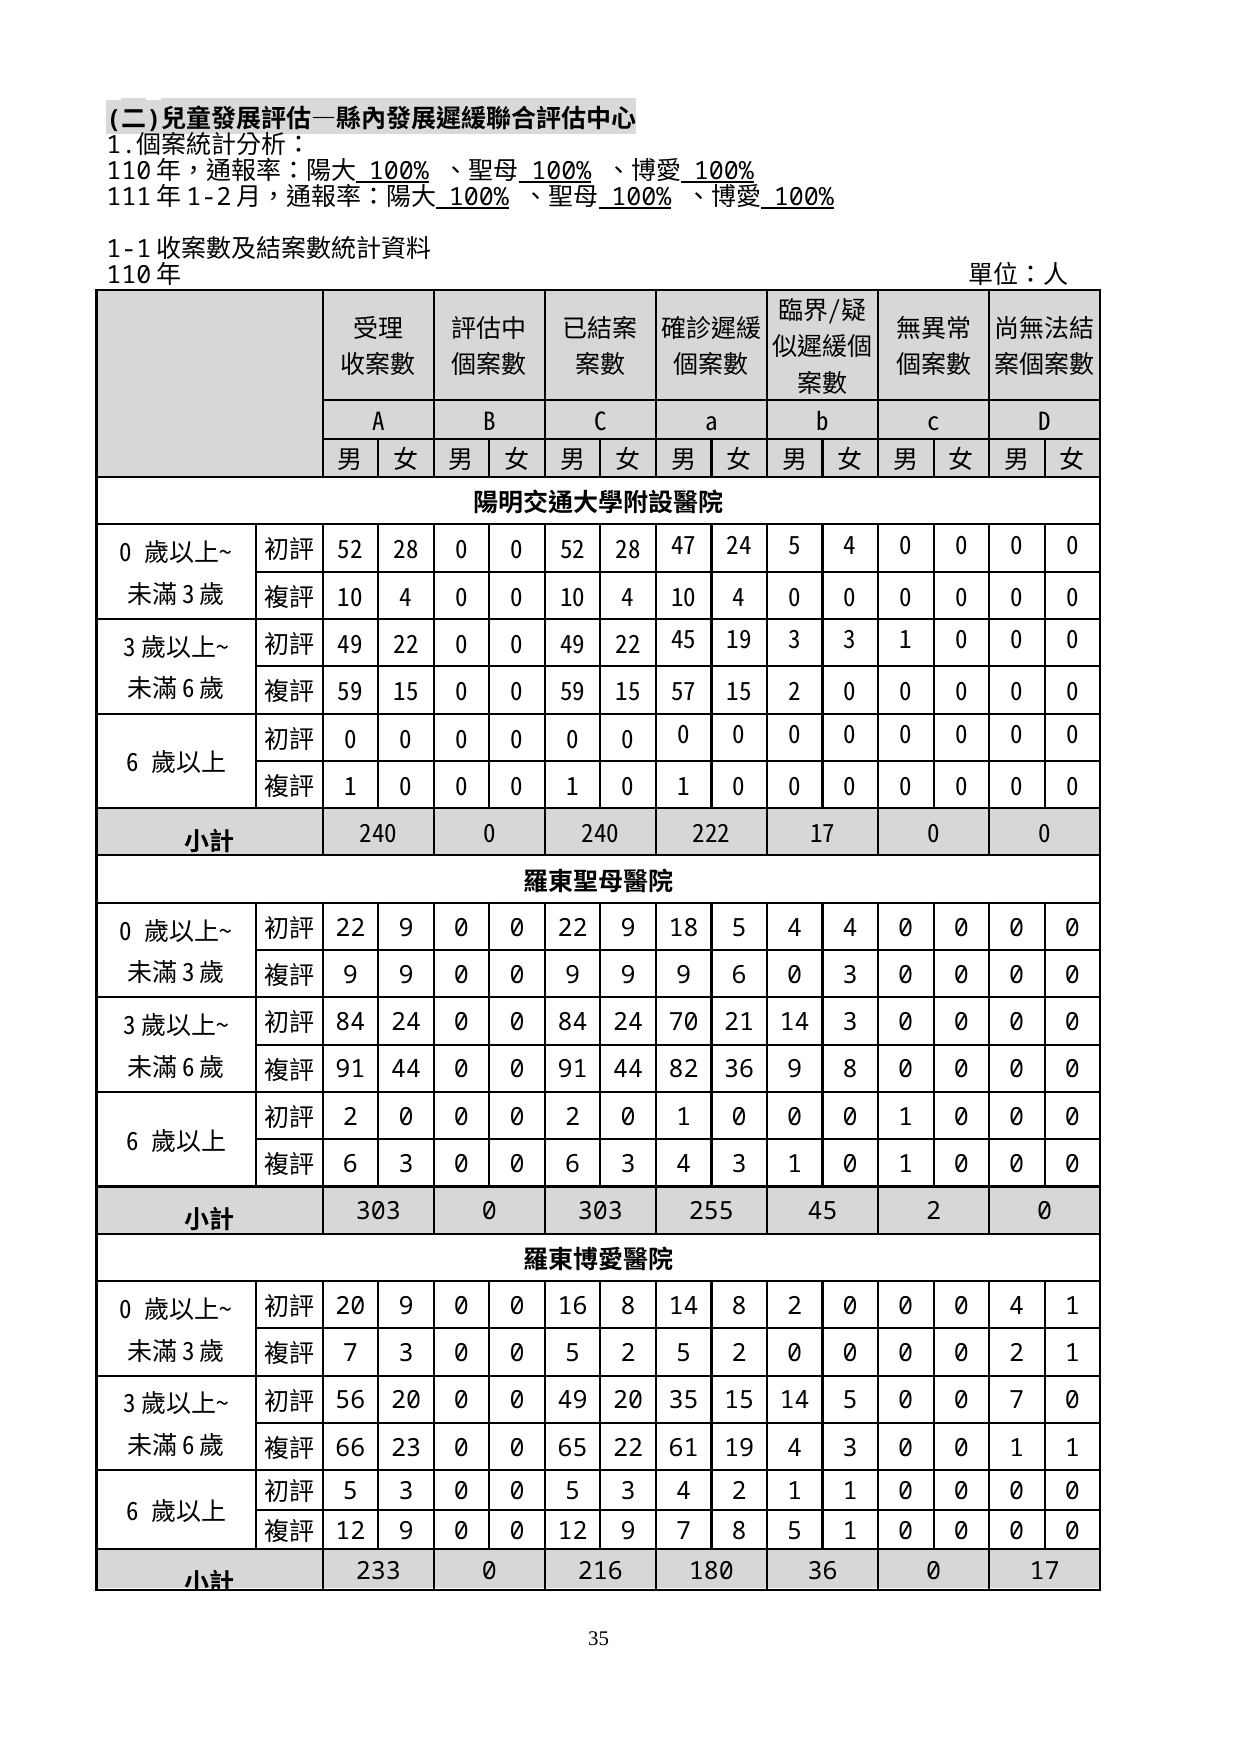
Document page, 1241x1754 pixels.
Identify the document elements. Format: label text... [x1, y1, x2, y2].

table_cell 0 [935, 1329, 988, 1374]
table_cell 初評 [257, 1377, 322, 1422]
table_cell 1 [768, 1140, 821, 1185]
table_cell 0 [824, 1140, 877, 1185]
table_cell 1 [1046, 1282, 1099, 1327]
table_cell 20 [324, 1282, 377, 1327]
table_cell 15 [713, 1377, 766, 1422]
table_cell 0 [879, 1511, 933, 1548]
table_cell 20 [379, 1377, 433, 1422]
table_cell 0 [824, 1282, 877, 1327]
table_cell 9 [379, 951, 433, 996]
table_cell 0 [435, 1188, 544, 1233]
table_cell 男 [657, 440, 710, 476]
table_cell 24 [601, 998, 655, 1043]
table_cell 6 [713, 951, 766, 996]
table_cell 0 [768, 951, 821, 996]
table_header 評估中 個案數 [435, 291, 544, 399]
table_cell 0 [879, 904, 933, 949]
table_cell b [768, 401, 877, 438]
table_cell 0 [490, 1140, 544, 1185]
table_cell 3歲以上~ 未滿6歲 [98, 998, 255, 1091]
table_cell 15 [601, 667, 655, 712]
table_cell 49 [546, 620, 599, 665]
table_cell 複評 [257, 1140, 322, 1185]
table_cell 19 [713, 1424, 766, 1469]
table_cell 1 [824, 1471, 877, 1509]
table_cell 52 [546, 525, 599, 571]
table_cell 0 [879, 715, 933, 760]
table_cell 0 [879, 1424, 933, 1469]
table_cell 0 [768, 1093, 821, 1138]
table_cell 3 [379, 1471, 433, 1509]
table_cell 0 [435, 1329, 488, 1374]
table_cell 0 [490, 1424, 544, 1469]
table_cell 0 [490, 904, 544, 949]
table_cell 3 [824, 998, 877, 1043]
table_cell 0 [435, 904, 488, 949]
table_cell C [546, 401, 655, 438]
table_cell 0 [935, 1046, 988, 1091]
table_cell 0 [601, 1093, 655, 1138]
table_cell 0 [990, 1046, 1044, 1091]
table_cell 0 [435, 1550, 544, 1588]
table_cell 0 [824, 667, 877, 712]
table_cell 複評 [257, 951, 322, 996]
table_cell 2 [879, 1188, 988, 1233]
table_cell 4 [601, 573, 655, 618]
table_cell 303 [546, 1188, 655, 1233]
table_cell 0 [990, 1511, 1044, 1548]
table_cell 5 [713, 904, 766, 949]
table_cell 複評 [257, 762, 322, 807]
table_cell 0 [435, 1282, 488, 1327]
table_cell 小計 [98, 1188, 322, 1233]
text 1.個案統計分析： [106, 132, 1090, 158]
table_cell 0 [1046, 762, 1099, 807]
table_header 臨界/疑似遲緩個案數 [768, 291, 877, 399]
table_cell 2 [601, 1329, 655, 1374]
table_cell 0 [935, 1471, 988, 1509]
text 1-1收案數及結案數統計資料 [106, 210, 1090, 262]
table_cell 0 [879, 951, 933, 996]
table_cell 24 [713, 525, 766, 571]
table_cell 12 [546, 1511, 599, 1548]
table_cell 0 [879, 1550, 988, 1588]
table_cell 1 [657, 762, 710, 807]
table_cell 0 [935, 715, 988, 760]
table_cell 3 [824, 1424, 877, 1469]
table_cell 女 [713, 440, 766, 476]
table_cell a [657, 401, 766, 438]
table_cell 0 [657, 715, 710, 760]
table_cell 0 [990, 1188, 1099, 1233]
table_cell 17 [990, 1550, 1099, 1588]
table_cell 2 [713, 1471, 766, 1509]
table_cell 3 [379, 1140, 433, 1185]
table_cell 12 [324, 1511, 377, 1548]
table_cell 82 [657, 1046, 710, 1091]
table_cell 4 [657, 1140, 710, 1185]
table_cell 4 [768, 904, 821, 949]
table_cell 男 [879, 440, 933, 476]
table_cell 59 [324, 667, 377, 712]
table_cell 0 [490, 1471, 544, 1509]
table_cell 36 [713, 1046, 766, 1091]
table_cell 21 [713, 998, 766, 1043]
table_cell 女 [935, 440, 988, 476]
table_cell 0 [879, 573, 933, 618]
table_cell 18 [657, 904, 710, 949]
table_cell 22 [379, 620, 433, 665]
table_cell 羅東聖母醫院 [98, 856, 1099, 902]
table_cell 女 [824, 440, 877, 476]
table_cell 5 [768, 1511, 821, 1548]
table_cell 10 [657, 573, 710, 618]
table_cell 0 [768, 715, 821, 760]
table_cell 45 [657, 620, 710, 665]
table_cell 45 [768, 1188, 877, 1233]
table_cell 0 [990, 1471, 1044, 1509]
table_cell 0 [713, 715, 766, 760]
table_cell 0 [490, 1046, 544, 1091]
table_cell 91 [546, 1046, 599, 1091]
table_cell 9 [379, 904, 433, 949]
table_cell 0 [879, 667, 933, 712]
table_cell 56 [324, 1377, 377, 1422]
table_cell 8 [601, 1282, 655, 1327]
table_cell 0 [935, 1093, 988, 1138]
table_cell 0 [935, 998, 988, 1043]
table_cell 0 [935, 667, 988, 712]
text 110年，通報率：陽大 100% 、聖母 100% 、博愛 100% [106, 158, 1090, 184]
table_cell 0 [379, 1093, 433, 1138]
table_cell 0 [990, 809, 1099, 854]
table_cell 0 [935, 525, 988, 571]
table_cell 28 [601, 525, 655, 571]
table_cell 0 [601, 762, 655, 807]
table_cell 9 [379, 1511, 433, 1548]
table_cell 61 [657, 1424, 710, 1469]
table_cell 3 [768, 620, 821, 665]
table_cell 陽明交通大學附設醫院 [98, 478, 1099, 523]
table_cell 0 [824, 762, 877, 807]
table_cell 3歲以上~ 未滿6歲 [98, 1377, 255, 1469]
table_cell 羅東博愛醫院 [98, 1235, 1099, 1280]
table_cell 1 [824, 1511, 877, 1548]
table_cell 0 [713, 762, 766, 807]
table_cell 4 [990, 1282, 1044, 1327]
table_cell 0 [990, 1093, 1044, 1138]
table_cell 6 歲以上 [98, 1471, 255, 1548]
table_cell 0 [824, 1093, 877, 1138]
table_cell 19 [713, 620, 766, 665]
table_cell 0 [435, 573, 488, 618]
table_cell 0 [435, 1424, 488, 1469]
table_cell 2 [713, 1329, 766, 1374]
table_cell 3 [713, 1140, 766, 1185]
table_cell 0 [768, 1329, 821, 1374]
table_cell 91 [324, 1046, 377, 1091]
table_cell 2 [768, 1282, 821, 1327]
table_cell D [990, 401, 1099, 438]
table_cell 0 [490, 620, 544, 665]
table_cell 0 [935, 762, 988, 807]
table_cell 20 [601, 1377, 655, 1422]
table_cell 0 [935, 1424, 988, 1469]
table_cell 0 [490, 1093, 544, 1138]
table_cell 0 [1046, 1046, 1099, 1091]
table_cell 0 [601, 715, 655, 760]
text 110年 單位：人 [106, 262, 1090, 288]
table_cell 84 [546, 998, 599, 1043]
table_cell 0 [990, 525, 1044, 571]
table_cell 0 [1046, 998, 1099, 1043]
table_cell 9 [546, 951, 599, 996]
table_cell 0 [1046, 573, 1099, 618]
table_cell 0 [435, 715, 488, 760]
text 111年1-2月，通報率：陽大 100% 、聖母 100% 、博愛 100% [106, 184, 1090, 210]
table_cell 0 [490, 1377, 544, 1422]
table_cell 複評 [257, 1329, 322, 1374]
table_cell 初評 [257, 1282, 322, 1327]
table_cell 初評 [257, 1471, 322, 1509]
table_cell 0 [490, 762, 544, 807]
table_cell 10 [546, 573, 599, 618]
table_cell 84 [324, 998, 377, 1043]
table_cell 7 [990, 1377, 1044, 1422]
table_cell 0 [879, 1282, 933, 1327]
table_cell 0 [935, 1377, 988, 1422]
table_cell 0 [490, 667, 544, 712]
table_cell 0 [490, 1511, 544, 1548]
table_cell 3 [601, 1471, 655, 1509]
table_cell 0 [1046, 1471, 1099, 1509]
table_cell 2 [324, 1093, 377, 1138]
table_cell 65 [546, 1424, 599, 1469]
table_cell 0 [879, 809, 988, 854]
table_cell 0 [1046, 951, 1099, 996]
table_cell 初評 [257, 620, 322, 665]
table_cell 5 [546, 1471, 599, 1509]
table_cell 0 [1046, 525, 1099, 571]
table_cell 8 [713, 1282, 766, 1327]
table_cell 0 [990, 904, 1044, 949]
table_cell 9 [657, 951, 710, 996]
table_cell 44 [601, 1046, 655, 1091]
table_cell 3 [824, 620, 877, 665]
table_cell 180 [657, 1550, 766, 1588]
table_cell 8 [713, 1511, 766, 1548]
table_cell 0 [990, 998, 1044, 1043]
table_cell 0 [1046, 667, 1099, 712]
table_cell 35 [657, 1377, 710, 1422]
table_cell 0 [879, 998, 933, 1043]
table_cell 4 [824, 525, 877, 571]
table_cell 0 歲以上~ 未滿3歲 [98, 525, 255, 618]
table_cell 14 [768, 998, 821, 1043]
table_cell 22 [324, 904, 377, 949]
table_cell 4 [768, 1424, 821, 1469]
table_cell 複評 [257, 1424, 322, 1469]
table_cell 0 [935, 573, 988, 618]
table_cell 59 [546, 667, 599, 712]
table_cell 255 [657, 1188, 766, 1233]
table_cell 0 [490, 715, 544, 760]
table_cell 0 [879, 525, 933, 571]
table_cell 0 [824, 1329, 877, 1374]
table_cell 0 [435, 951, 488, 996]
table_cell 17 [768, 809, 877, 854]
table_cell 0 [990, 620, 1044, 665]
table_cell 6 歲以上 [98, 1093, 255, 1185]
table_cell 233 [324, 1550, 433, 1588]
table_cell 複評 [257, 573, 322, 618]
table_cell 15 [713, 667, 766, 712]
table_cell 16 [546, 1282, 599, 1327]
table_cell 0 [879, 1046, 933, 1091]
table_cell 14 [768, 1377, 821, 1422]
table_cell 女 [379, 440, 433, 476]
table_cell 0 [435, 1046, 488, 1091]
table_cell 0 [1046, 1377, 1099, 1422]
table_cell 9 [768, 1046, 821, 1091]
table_cell 男 [324, 440, 377, 476]
table_cell 男 [435, 440, 488, 476]
table_cell 初評 [257, 998, 322, 1043]
table_cell 5 [824, 1377, 877, 1422]
table_cell 22 [601, 1424, 655, 1469]
table_cell 0 [490, 573, 544, 618]
table_cell 23 [379, 1424, 433, 1469]
table_cell 0 [490, 1282, 544, 1327]
table_cell 0 [1046, 1093, 1099, 1138]
table_cell 0 [490, 998, 544, 1043]
table_cell 57 [657, 667, 710, 712]
table_cell 3歲以上~ 未滿6歲 [98, 620, 255, 712]
table_cell 5 [768, 525, 821, 571]
table_cell 6 歲以上 [98, 715, 255, 807]
table_header 已結案 案數 [546, 291, 655, 399]
table_cell 0 [879, 1329, 933, 1374]
table_cell 複評 [257, 667, 322, 712]
table_cell 0 [435, 809, 544, 854]
table_cell 8 [824, 1046, 877, 1091]
table_cell 0 [490, 951, 544, 996]
table_cell 0 [1046, 715, 1099, 760]
table_cell 7 [324, 1329, 377, 1374]
table_cell 2 [768, 667, 821, 712]
table_cell 0 [435, 1471, 488, 1509]
table_header 尚無法結案個案數 [990, 291, 1099, 399]
table_cell 0 [379, 762, 433, 807]
table_cell 1 [324, 762, 377, 807]
table_cell 7 [657, 1511, 710, 1548]
table_cell 小計 [98, 809, 322, 854]
table_cell 1 [1046, 1329, 1099, 1374]
table_cell 男 [990, 440, 1044, 476]
table_cell 0 [1046, 1511, 1099, 1548]
table_cell 49 [546, 1377, 599, 1422]
table_cell 0 [990, 667, 1044, 712]
table_cell 3 [379, 1329, 433, 1374]
table_cell 0 [990, 762, 1044, 807]
table_cell 9 [601, 904, 655, 949]
table_cell 1 [1046, 1424, 1099, 1469]
table_cell 22 [546, 904, 599, 949]
table_cell 0 [935, 951, 988, 996]
table_cell 小計 [98, 1550, 322, 1588]
table_cell 5 [324, 1471, 377, 1509]
table_cell 5 [657, 1329, 710, 1374]
table_cell 0 [1046, 620, 1099, 665]
table_cell 9 [324, 951, 377, 996]
table_cell 初評 [257, 904, 322, 949]
table_cell 1 [768, 1471, 821, 1509]
table_cell 222 [657, 809, 766, 854]
table_cell 0 [879, 1471, 933, 1509]
table_cell 5 [546, 1329, 599, 1374]
table_cell 0 [490, 1329, 544, 1374]
table_cell 男 [768, 440, 821, 476]
table_header 確診遲緩個案數 [657, 291, 766, 399]
table_cell 9 [601, 951, 655, 996]
table_cell 0 歲以上~ 未滿3歲 [98, 1282, 255, 1374]
table_cell 0 [713, 1093, 766, 1138]
table_cell 0 [935, 904, 988, 949]
table_cell 男 [546, 440, 599, 476]
table_cell 303 [324, 1188, 433, 1233]
table_cell 28 [379, 525, 433, 571]
table_header 無異常 個案數 [879, 291, 988, 399]
table_cell 9 [601, 1511, 655, 1548]
table_header [98, 291, 322, 476]
table_cell 10 [324, 573, 377, 618]
table_cell 0 [435, 1511, 488, 1548]
table_cell 240 [546, 809, 655, 854]
table_cell 240 [324, 809, 433, 854]
table_cell 6 [324, 1140, 377, 1185]
table_cell B [435, 401, 544, 438]
table_cell 4 [657, 1471, 710, 1509]
text (二)兒童發展評估—縣內發展遲緩聯合評估中心 [106, 106, 1090, 132]
table_cell 複評 [257, 1046, 322, 1091]
table_cell c [879, 401, 988, 438]
table_cell 初評 [257, 525, 322, 571]
table_cell 1 [657, 1093, 710, 1138]
table_cell 0 [435, 1377, 488, 1422]
table_cell 女 [601, 440, 655, 476]
table_cell 4 [824, 904, 877, 949]
table_cell 0 [435, 525, 488, 571]
table_header 受理 收案數 [324, 291, 433, 399]
table_cell 複評 [257, 1511, 322, 1548]
table_cell 1 [879, 1140, 933, 1185]
table_cell 0 [990, 951, 1044, 996]
table_cell 14 [657, 1282, 710, 1327]
table_cell 1 [990, 1424, 1044, 1469]
table_cell 0 [546, 715, 599, 760]
table_cell 0 [435, 998, 488, 1043]
table_cell 2 [546, 1093, 599, 1138]
table_cell 47 [657, 525, 710, 571]
table_cell 4 [713, 573, 766, 618]
table_cell 15 [379, 667, 433, 712]
table_cell 44 [379, 1046, 433, 1091]
table_cell 0 [824, 715, 877, 760]
table_cell 52 [324, 525, 377, 571]
table_cell 22 [601, 620, 655, 665]
table_cell 0 [490, 525, 544, 571]
table_cell 0 [879, 762, 933, 807]
table_cell 0 [935, 1140, 988, 1185]
table_cell 女 [1046, 440, 1099, 476]
table_cell 0 [435, 667, 488, 712]
table_cell 0 [1046, 1140, 1099, 1185]
table_cell 0 [990, 1140, 1044, 1185]
table_cell 216 [546, 1550, 655, 1588]
table_cell 0 [1046, 904, 1099, 949]
table_cell 0 [824, 573, 877, 618]
table_cell 0 [990, 715, 1044, 760]
table_cell 0 [435, 1140, 488, 1185]
table_cell 70 [657, 998, 710, 1043]
table_cell 0 [435, 620, 488, 665]
table_cell 1 [546, 762, 599, 807]
table_cell 66 [324, 1424, 377, 1469]
table_cell 0 [768, 573, 821, 618]
table_cell 3 [601, 1140, 655, 1185]
table_cell 49 [324, 620, 377, 665]
table_cell 1 [879, 1093, 933, 1138]
table_cell 0 [435, 1093, 488, 1138]
table_cell 0 歲以上~ 未滿3歲 [98, 904, 255, 996]
table_cell 0 [935, 1282, 988, 1327]
table_cell 0 [324, 715, 377, 760]
table_cell 1 [879, 620, 933, 665]
table_cell 36 [768, 1550, 877, 1588]
table_cell 0 [379, 715, 433, 760]
table_cell 0 [768, 762, 821, 807]
table_cell 24 [379, 998, 433, 1043]
table_cell 0 [990, 573, 1044, 618]
table_cell 0 [935, 620, 988, 665]
table_cell 9 [379, 1282, 433, 1327]
table_cell 6 [546, 1140, 599, 1185]
table_cell 初評 [257, 1093, 322, 1138]
table_cell 4 [379, 573, 433, 618]
table_cell 2 [990, 1329, 1044, 1374]
table_cell 3 [824, 951, 877, 996]
table_cell 0 [935, 1511, 988, 1548]
table_cell 0 [435, 762, 488, 807]
table_cell A [324, 401, 433, 438]
table_cell 初評 [257, 715, 322, 760]
table_cell 0 [879, 1377, 933, 1422]
table_cell 女 [490, 440, 544, 476]
